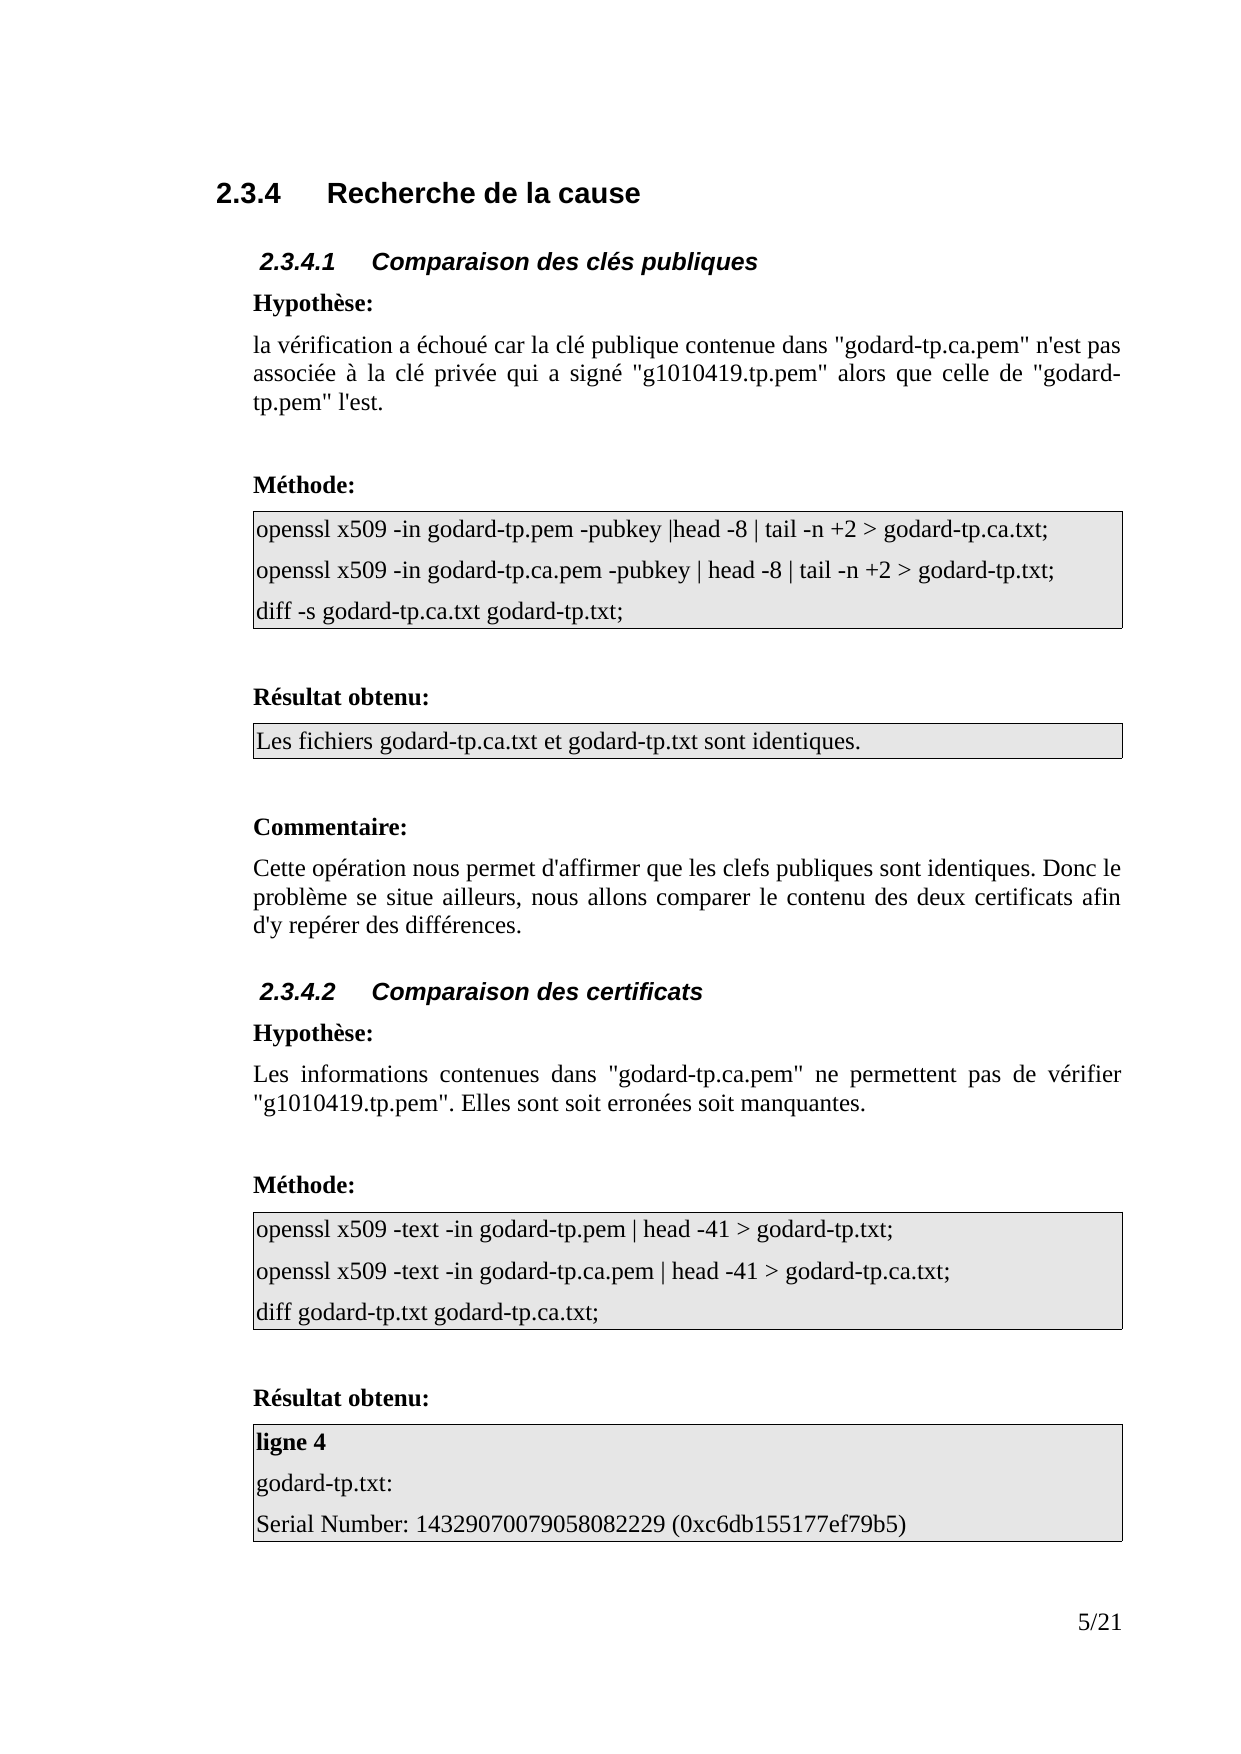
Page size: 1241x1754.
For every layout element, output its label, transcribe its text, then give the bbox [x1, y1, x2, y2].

text ligne 4 [254, 1425, 1122, 1456]
text Hypothèse: [253, 288, 1122, 317]
text la vérification a échoué car la clé publique contenue dans "godard-tp.ca.pem" n'est pas associée à la clé privée qui a signé "g1010419.tp.pem" alors que celle de "godard-tp.pem" l'est. [253, 330, 1122, 416]
subtitle Comparaison des certificats [253, 977, 1122, 1005]
text diff godard-tp.txt godard-tp.ca.txt; [254, 1294, 1122, 1329]
text Serial Number: 14329070079058082229 (0xc6db155177ef79b5) [254, 1506, 1122, 1541]
text Les informations contenues dans "godard-tp.ca.pem" ne permettent pas de vérifier "g1010419.tp.pem". Elles sont soit erronées soit manquantes. [253, 1059, 1122, 1117]
text Cette opération nous permet d'affirmer que les clefs publiques sont identiques. Donc le problème se situe ailleurs, nous allons comparer le contenu des deux certificats afin d'y repérer des différences. [253, 853, 1122, 939]
text openssl x509 -in godard-tp.ca.pem -pubkey | head -8 | tail -n +2 > godard-tp.txt; [254, 552, 1122, 584]
text Méthode: [253, 1170, 1122, 1199]
text Résultat obtenu: [253, 1383, 1122, 1411]
text godard-tp.txt: [254, 1465, 1122, 1497]
text Méthode: [253, 470, 1122, 498]
text openssl x509 -text -in godard-tp.ca.pem | head -41 > godard-tp.ca.txt; [254, 1253, 1122, 1284]
text openssl x509 -in godard-tp.pem -pubkey |head -8 | tail -n +2 > godard-tp.ca.txt; [254, 512, 1122, 543]
text Les fichiers godard-tp.ca.txt et godard-tp.txt sont identiques. [254, 724, 1122, 758]
text Résultat obtenu: [253, 682, 1122, 711]
subtitle Comparaison des clés publiques [253, 247, 1122, 276]
text openssl x509 -text -in godard-tp.pem | head -41 > godard-tp.txt; [254, 1213, 1122, 1243]
text diff -s godard-tp.ca.txt godard-tp.txt; [254, 593, 1122, 628]
text Hypothèse: [253, 1018, 1122, 1047]
subtitle Recherche de la cause [208, 176, 1122, 210]
text Commentaire: [253, 812, 1122, 841]
